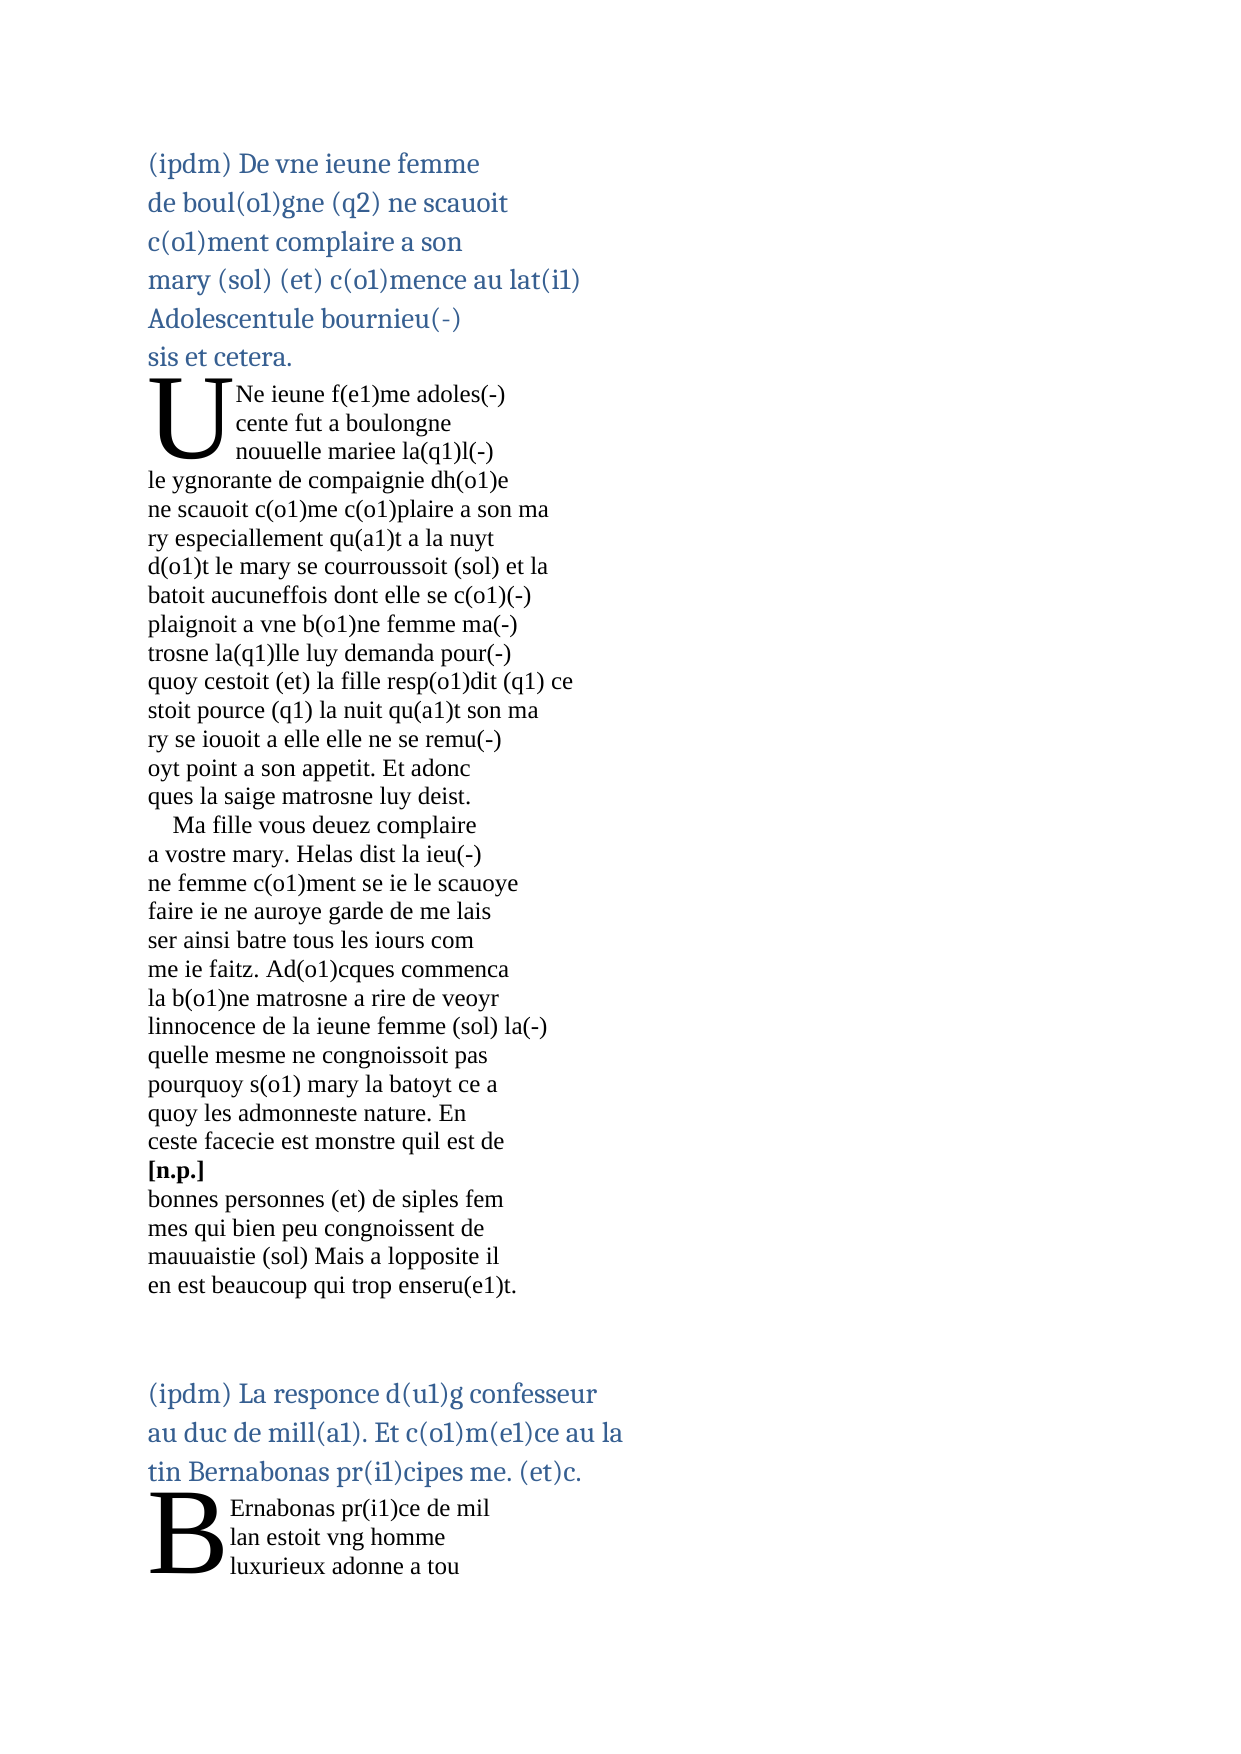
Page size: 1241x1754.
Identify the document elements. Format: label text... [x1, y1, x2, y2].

subtitle (ipdm) La responce d(u1)g confesseur au duc de mill(a1). Et c(o1)m(e1)ce au la tin Bernabonas pr(i1)cipes me. (et)c. [148, 1378, 1093, 1488]
text Ma fille vous deuez complaire a vostre mary. Helas dist la ieu(-) ne femme c(o1)ment se ie le scauoye faire ie ne auroye garde de me lais ser ainsi batre tous les iours com me ie faitz. Ad(o1)cques commenca la b(o1)ne matrosne a rire de veoyr linnocence de la ieune femme (sol) la(-) quelle mesme ne congnoissoit pas pourquoy s(o1) mary la batoyt ce a quoy les admonneste nature. En ceste facecie est monstre quil est de [n.p.] bonnes personnes (et) de siples fem mes qui bien peu congnoissent de mauuaistie (sol) Mais a lopposite il en est beaucoup qui trop enseru(e1)t. [148, 810, 1093, 1299]
text UNe ieune f(e1)me adoles(-) cente fut a boulongne nouuelle mariee la(q1)l(-) le ygnorante de compaignie dh(o1)e ne scauoit c(o1)me c(o1)plaire a son ma ry especiallement qu(a1)t a la nuyt d(o1)t le mary se courroussoit (sol) et la batoit aucuneffois dont elle se c(o1)(-) plaignoit a vne b(o1)ne femme ma(-) trosne la(q1)lle luy demanda pour(-) quoy cestoit (et) la fille resp(o1)dit (q1) ce stoit pource (q1) la nuit qu(a1)t son ma ry se iouoit a elle elle ne se remu(-) oyt point a son appetit. Et adonc ques la saige matrosne luy deist. [148, 379, 1093, 810]
subtitle (ipdm) De vne ieune femme de boul(o1)gne (q2) ne scauoit c(o1)ment complaire a son mary (sol) (et) c(o1)mence au lat(i1) Adolescentule bournieu(-) sis et cetera. [148, 148, 1093, 374]
text BErnabonas pr(i1)ce de mil lan estoit vng homme luxurieux adonne a tou [148, 1493, 1093, 1579]
